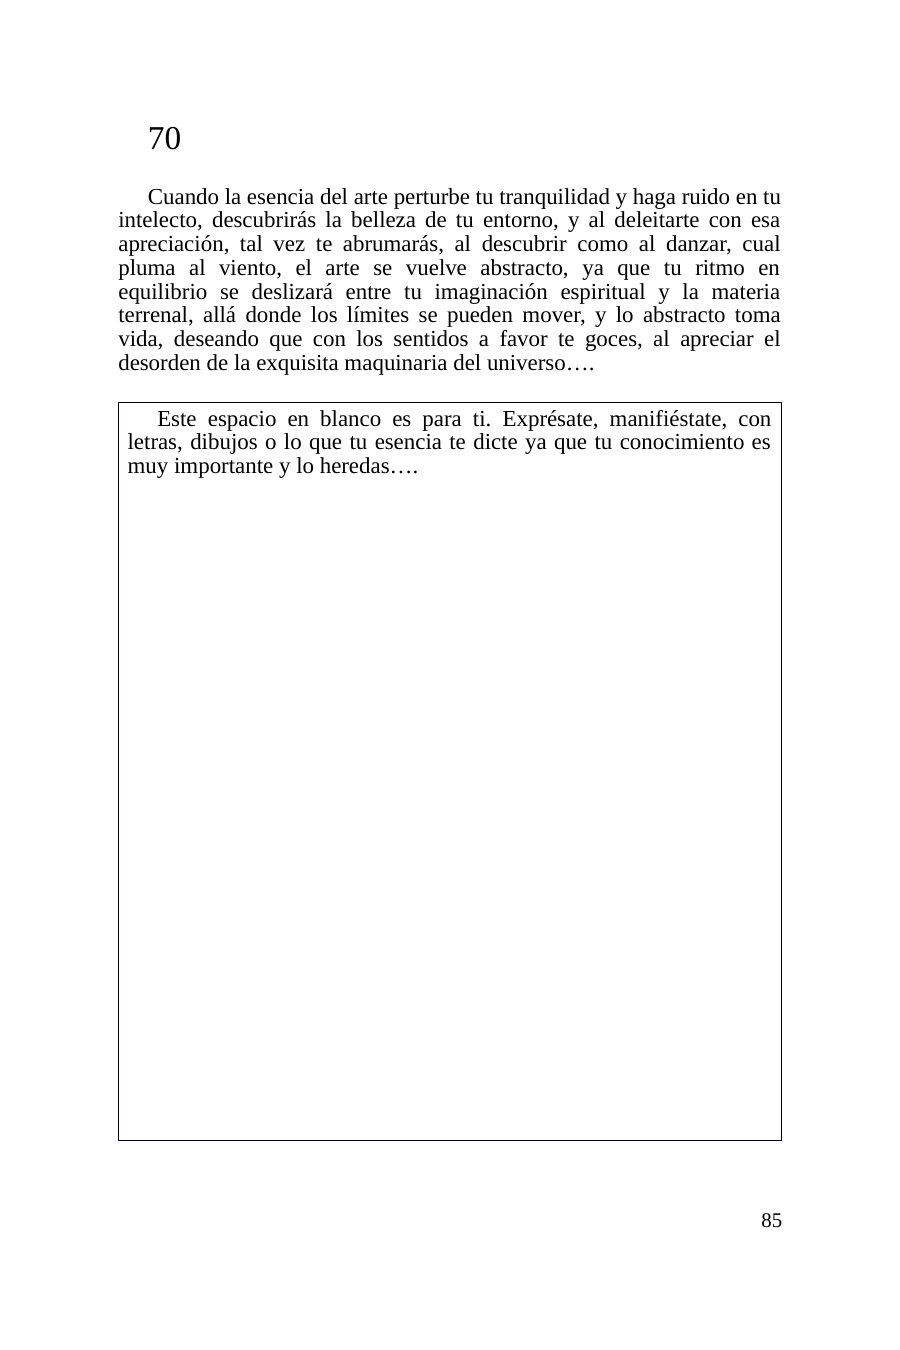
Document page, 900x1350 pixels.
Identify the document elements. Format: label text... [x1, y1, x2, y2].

text Cuando la esencia del arte perturbe tu tranquilidad y haga ruido en tu intelecto, descubrirás la belleza de tu entorno, y al deleitarte con esa apreciación, tal vez te abrumarás, al descubrir como al danzar, cual pluma al viento, el arte se vuelve abstracto, ya que tu ritmo en equilibrio se deslizará entre tu imaginación espiritual y la materia terrenal, allá donde los límites se pueden mover, y lo abstracto toma vida, deseando que con los sentidos a favor te goces, al apreciar el desorden de la exquisita maquinaria del universo…. [118, 183, 782, 375]
text 70 [118, 118, 782, 156]
text Este espacio en blanco es para ti. Exprésate, manifiéstate, con letras, dibujos o lo que tu esencia te dicte ya que tu conocimiento es muy importante y lo heredas…. [119, 403, 781, 479]
